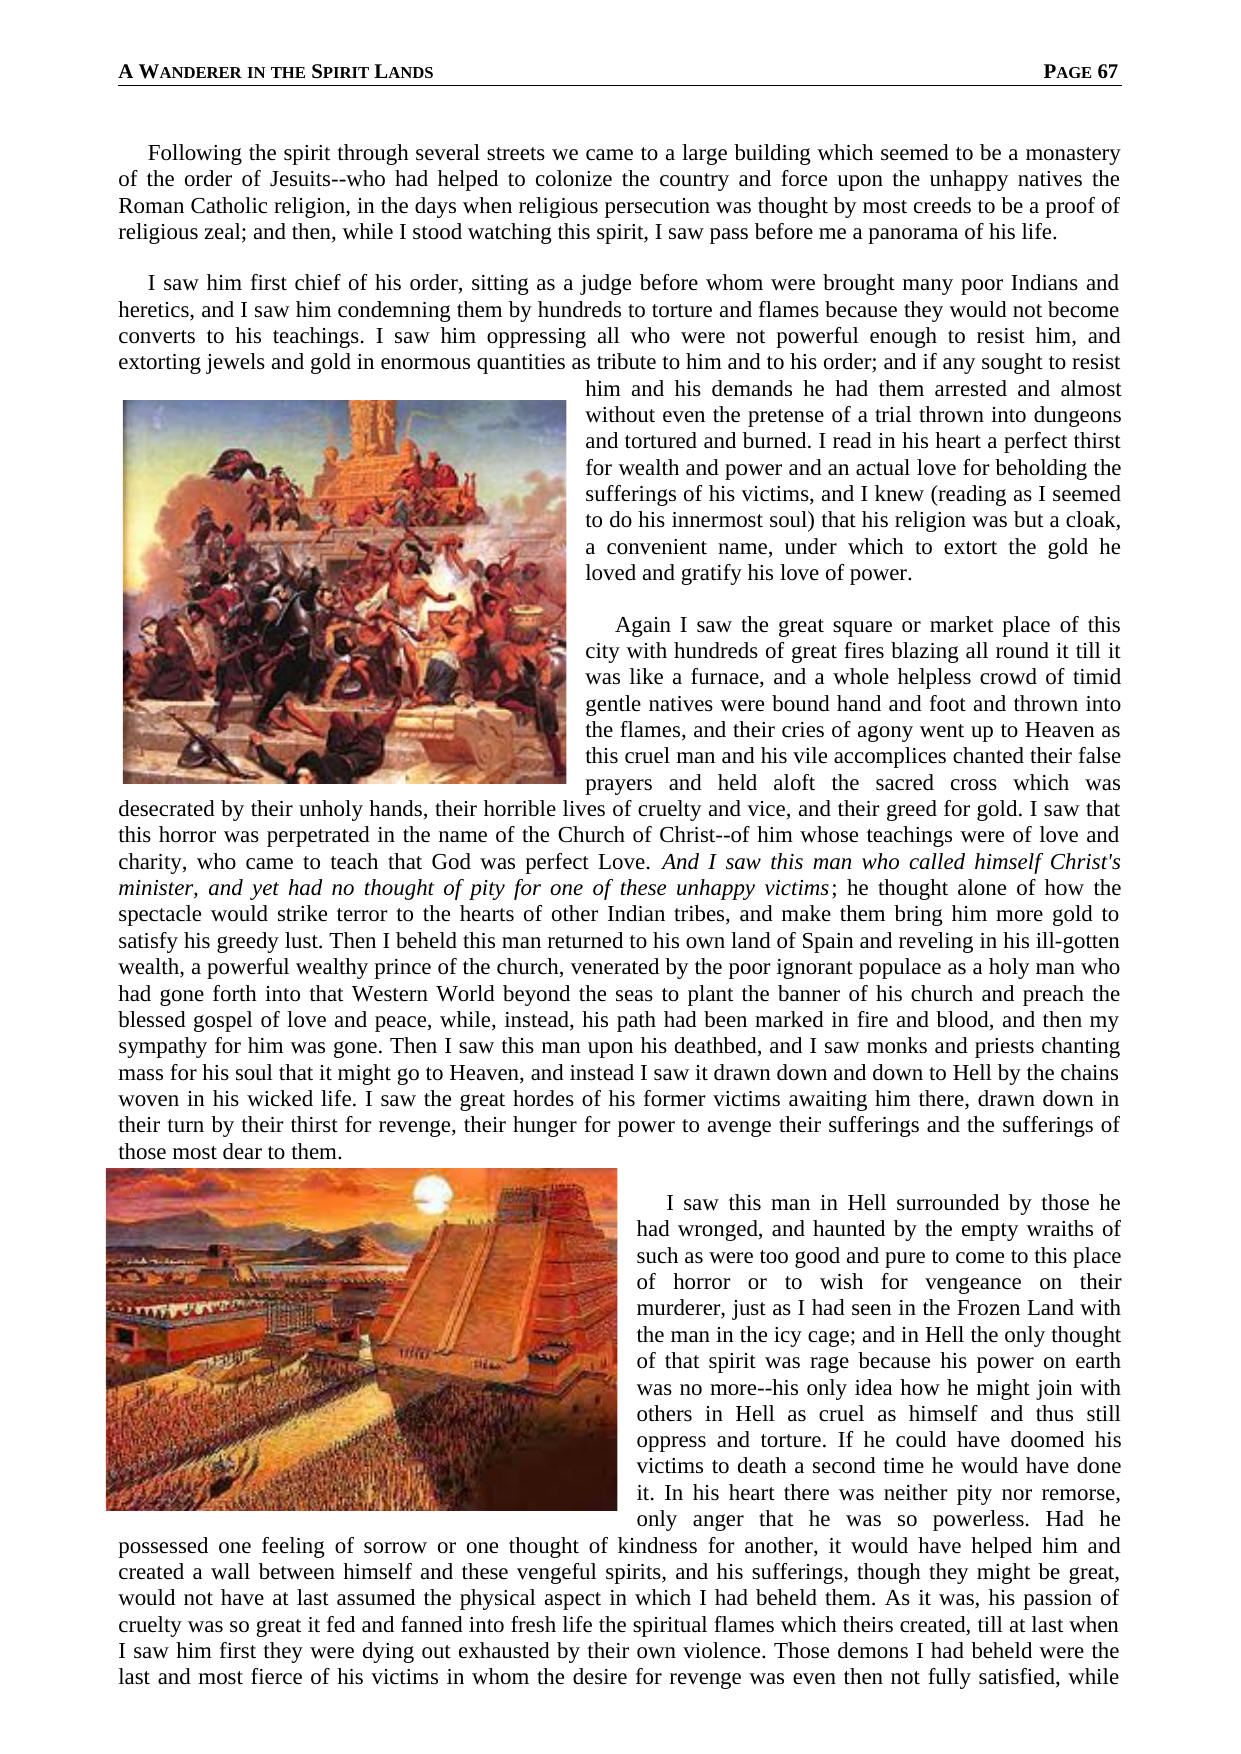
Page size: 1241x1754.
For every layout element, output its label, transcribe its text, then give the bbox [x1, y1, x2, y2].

picture [151, 399, 568, 784]
text I saw him first chief of his order, sitting as a judge before whom were brought many poor Indians and heretics, and I saw him condemning them by hundreds to torture and flames because they would not become converts to his teachings. I saw him oppressing all who were not powerful enough to resist him, and extorting jewels and gold in enormous quantities as tribute to him and to his order; and if any sought to resist him and his demands he had them arrested and almost without even the pretense of a trial thrown into dungeons and tortured and burned. I read in his heart a perfect thirst for wealth and power and an actual love for beholding the sufferings of his victims, and I knew (reading as I seemed to do his innermost soul) that his religion was but a cloak, a convenient name, under which to extort the gold he loved and gratify his love of power. [118, 269, 1122, 586]
picture [105, 1168, 618, 1511]
text Again I saw the great square or market place of this city with hundreds of great fires blazing all round it till it was like a furnace, and a whole helpless crowd of timid gentle natives were bound hand and foot and thrown into the flames, and their cries of agony went up to Heaven as this cruel man and his vile accomplices chanted their false prayers and held aloft the sacred cross which was desecrated by their unholy hands, their horrible lives of cruelty and vice, and their greed for gold. I saw that this horror was perpetrated in the name of the Church of Christ--of him whose teachings were of love and charity, who came to teach that God was perfect Love. And I saw this man who called himself Christ's minister, and yet had no thought of pity for one of these unhappy victims; he thought alone of how the spectacle would strike terror to the hearts of other Indian tribes, and make them bring him more gold to satisfy his greedy lust. Then I beheld this man returned to his own land of Spain and reveling in his ill-gotten wealth, a powerful wealthy prince of the church, venerated by the poor ignorant populace as a holy man who had gone forth into that Western World beyond the seas to plant the banner of his church and preach the blessed gospel of love and peace, while, instead, his path had been marked in fire and blood, and then my sympathy for him was gone. Then I saw this man upon his deathbed, and I saw monks and priests chanting mass for his soul that it might go to Heaven, and instead I saw it drawn down and down to Hell by the chains woven in his wicked life. I saw the great hordes of his former victims awaiting him there, drawn down in their turn by their thirst for revenge, their hunger for power to avenge their sufferings and the sufferings of those most dear to them. [118, 611, 1122, 1164]
text I saw this man in Hell surrounded by those he had wronged, and haunted by the empty wraiths of such as were too good and pure to come to this place of horror or to wish for vengeance on their murderer, just as I had seen in the Frozen Land with the man in the icy cage; and in Hell the only thought of that spirit was rage because his power on earth was no more--his only idea how he might join with others in Hell as cruel as himself and thus still oppress and torture. If he could have doomed his victims to death a second time he would have done it. In his heart there was neither pity nor remorse, only anger that he was so powerless. Had he possessed one feeling of sorrow or one thought of kindness for another, it would have helped him and created a wall between himself and these vengeful spirits, and his sufferings, though they might be great, would not have at last assumed the physical aspect in which I had beheld them. As it was, his passion of cruelty was so great it fed and fanned into fresh life the spiritual flames which theirs created, till at last when I saw him first they were dying out exhausted by their own violence. Those demons I had beheld were the last and most fierce of his victims in whom the desire for revenge was even then not fully satisfied, while [118, 1189, 1122, 1690]
text Following the spirit through several streets we came to a large building which seemed to be a monastery of the order of Jesuits--who had helped to colonize the country and force upon the unhappy natives the Roman Catholic religion, in the days when religious persecution was thought by most creeds to be a proof of religious zeal; and then, while I stood watching this spirit, I saw pass before me a panorama of his life. [118, 139, 1122, 244]
